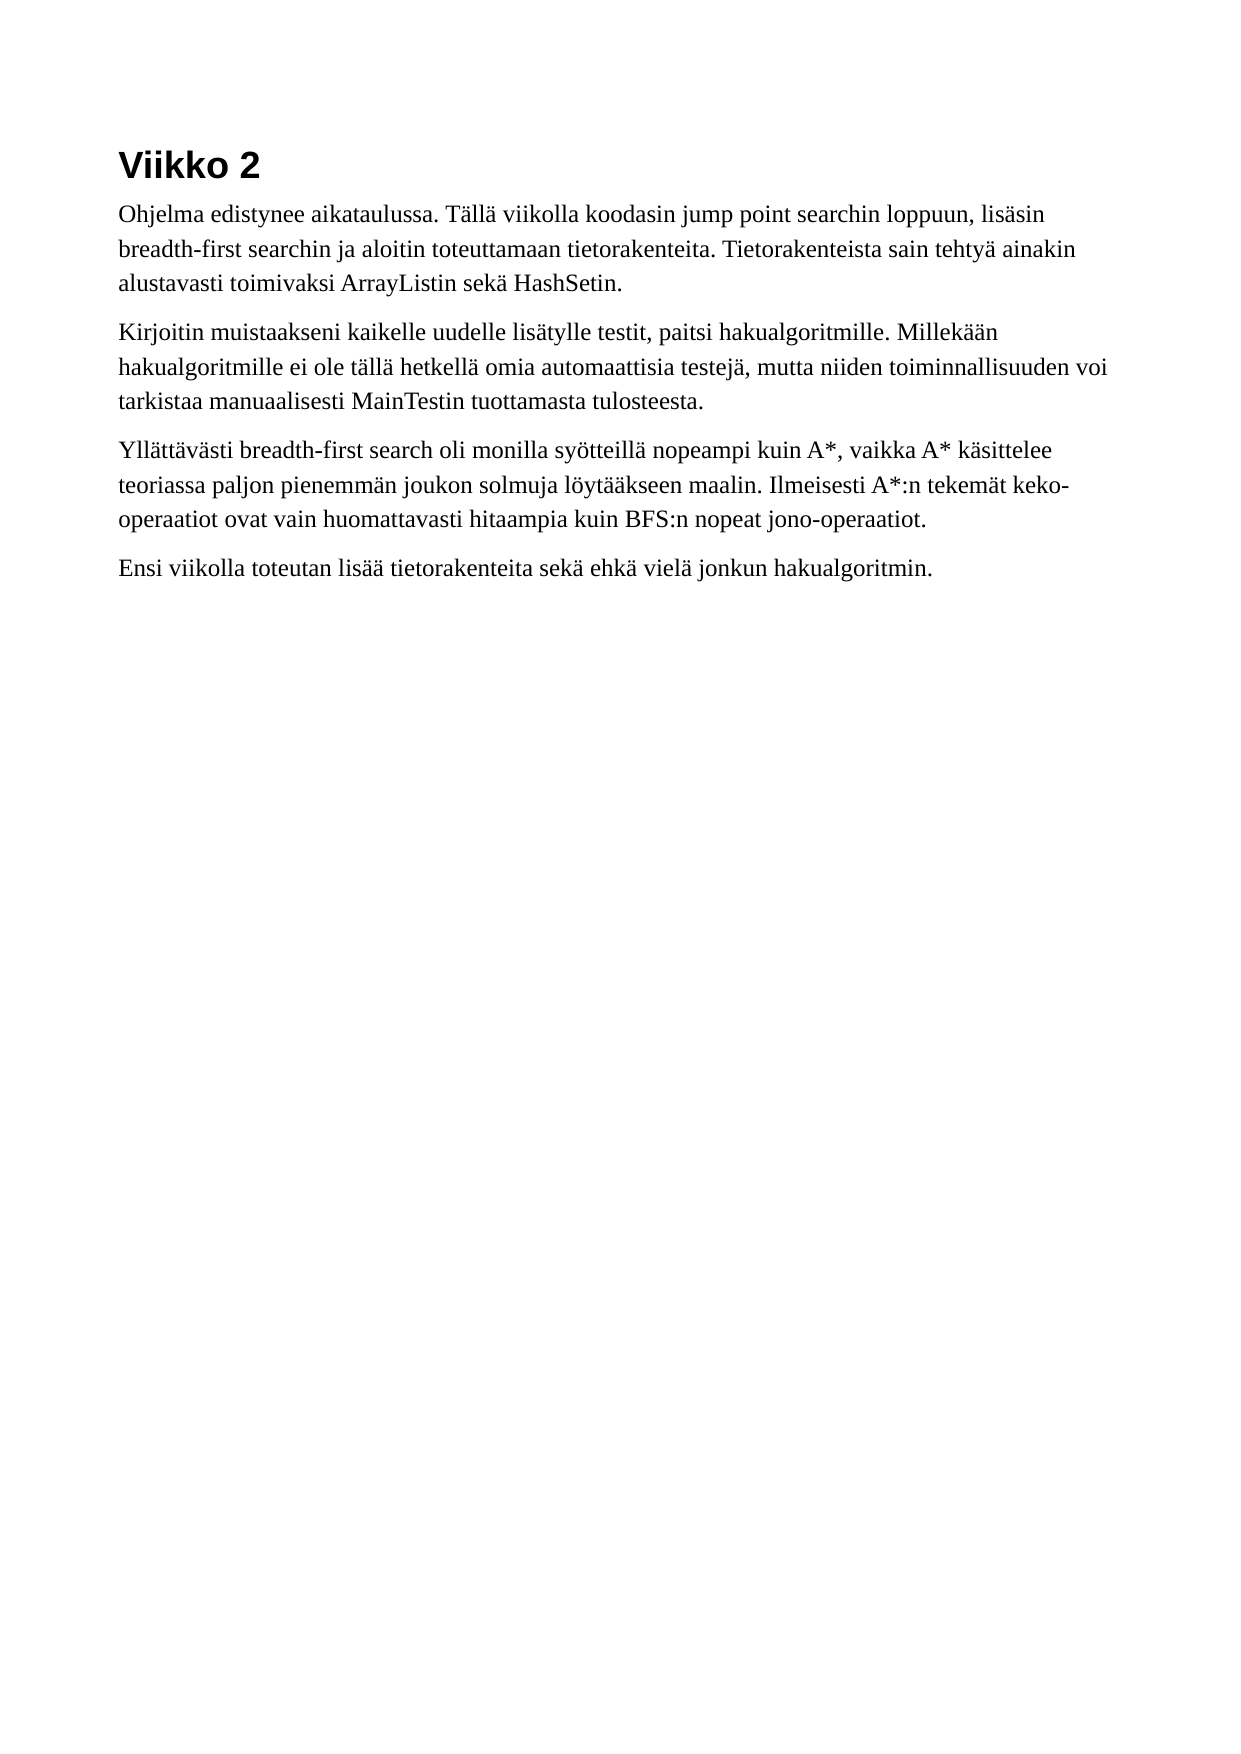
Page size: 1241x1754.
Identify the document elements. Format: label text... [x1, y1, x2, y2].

text Kirjoitin muistaakseni kaikelle uudelle lisätylle testit, paitsi hakualgoritmille. Millekään hakualgoritmille ei ole tällä hetkellä omia automaattisia testejä, mutta niiden toiminnallisuuden voi tarkistaa manuaalisesti MainTestin tuottamasta tulosteesta. [118, 317, 1122, 415]
subtitle Viikko 2 [118, 143, 1122, 187]
text Ensi viikolla toteutan lisää tietorakenteita sekä ehkä vielä jonkun hakualgoritmin. [118, 553, 1122, 582]
text Yllättävästi breadth-first search oli monilla syötteillä nopeampi kuin A*, vaikka A* käsittelee teoriassa paljon pienemmän joukon solmuja löytääkseen maalin. Ilmeisesti A*:n tekemät keko-operaatiot ovat vain huomattavasti hitaampia kuin BFS:n nopeat jono-operaatiot. [118, 435, 1122, 533]
text Ohjelma edistynee aikataulussa. Tällä viikolla koodasin jump point searchin loppuun, lisäsin breadth-first searchin ja aloitin toteuttamaan tietorakenteita. Tietorakenteista sain tehtyä ainakin alustavasti toimivaksi ArrayListin sekä HashSetin. [118, 199, 1122, 297]
